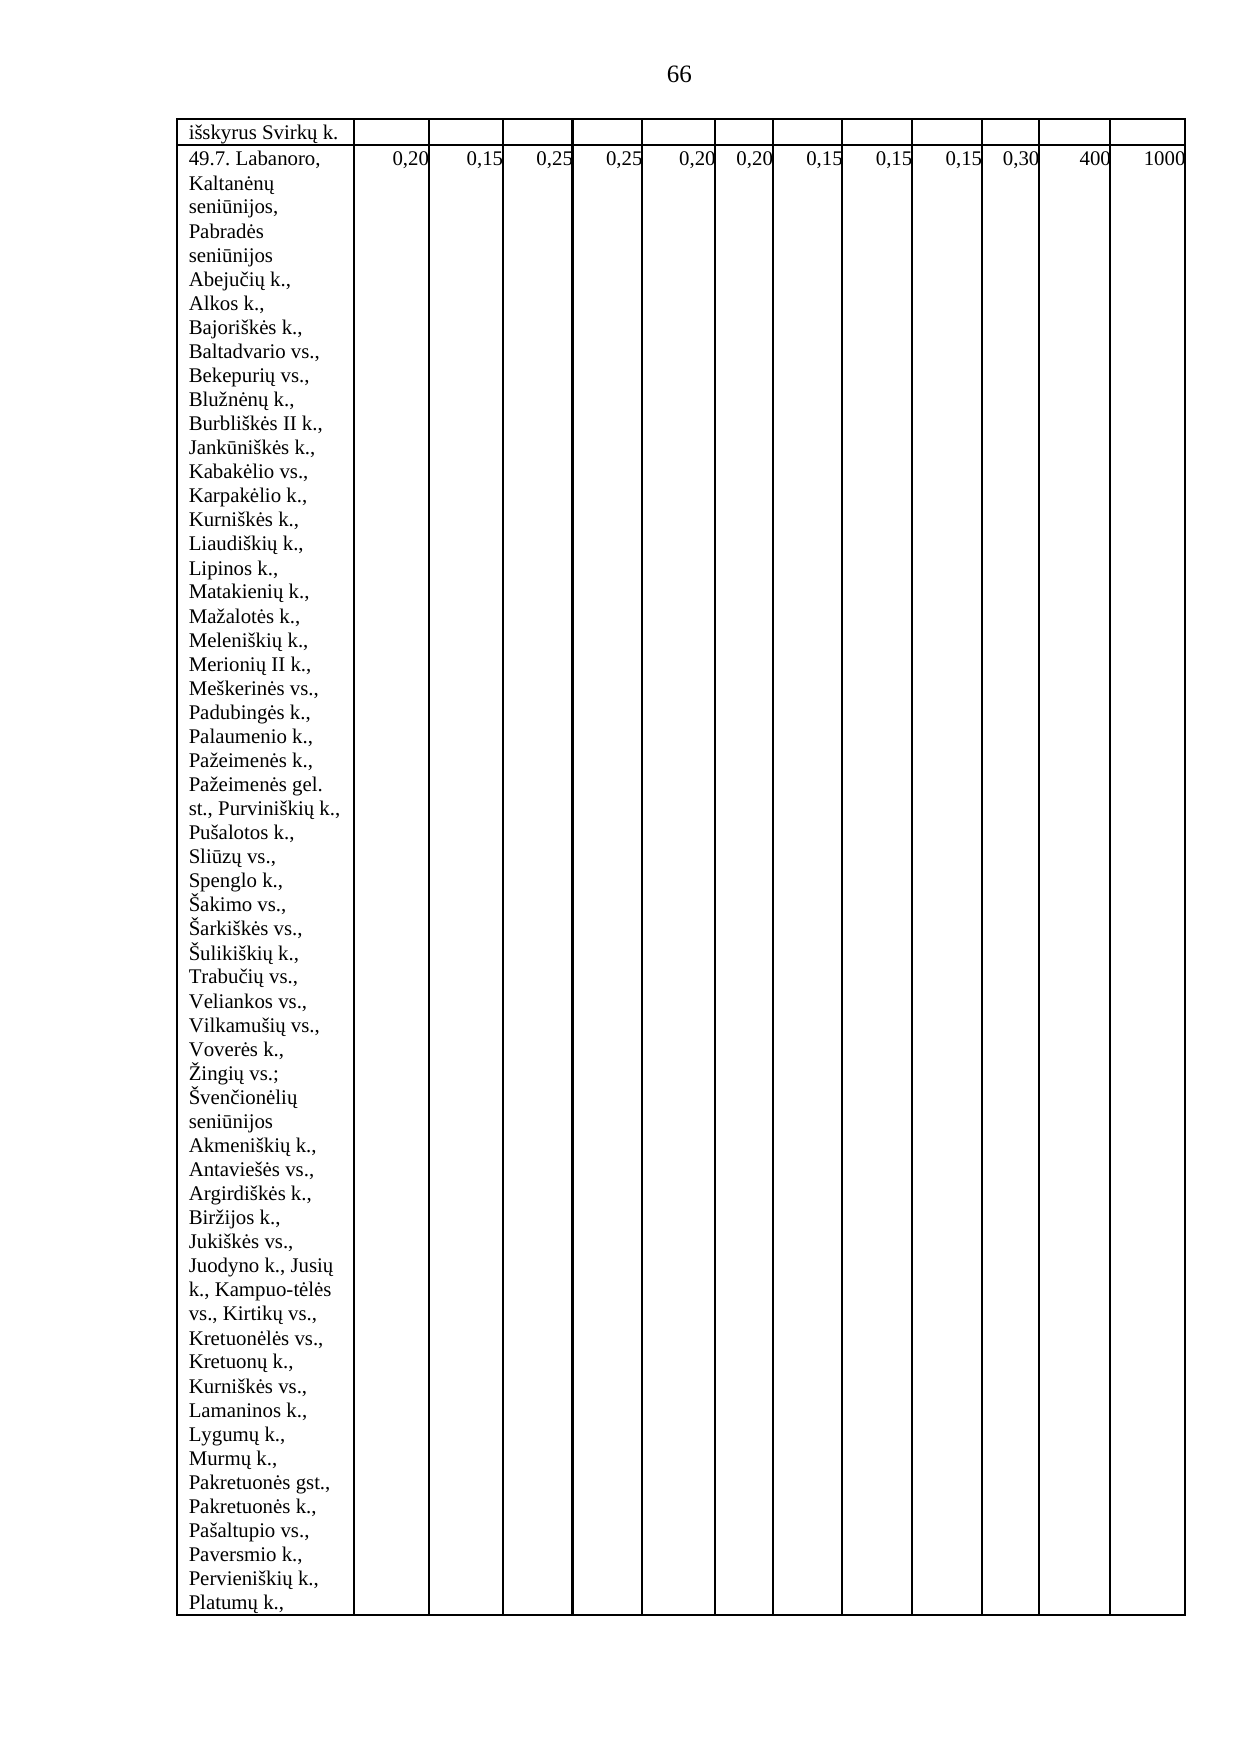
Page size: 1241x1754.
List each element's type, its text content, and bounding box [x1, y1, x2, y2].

table_cell [1111, 120, 1184, 144]
table_cell 0,30 [983, 146, 1038, 1614]
table_cell 0,15 [774, 146, 841, 1614]
table_cell 49.7. Labanoro, Kaltanėnų seniūnijos, Pabradės seniūnijos Abejučių k., Alkos k., Bajoriškės k., Baltadvario vs., Bekepurių vs., Blužnėnų k., Burbliškės II k., Jankūniškės k., Kabakėlio vs., Karpakėlio k., Kurniškės k., Liaudiškių k., Lipinos k., Matakienių k., Mažalotės k., Meleniškių k., Merionių II k., Meškerinės vs., Padubingės k., Palaumenio k., Pažeimenės k., Pažeimenės gel. st., Purviniškių k., Pušalotos k., Sliūzų vs., Spenglo k., Šakimo vs., Šarkiškės vs., Šulikiškių k., Trabučių vs., Veliankos vs., Vilkamušių vs., Voverės k., Žingių vs.; Švenčionėlių seniūnijos Akmeniškių k., Antaviešės vs., Argirdiškės k., Biržijos k., Jukiškės vs., Juodyno k., Jusių k., Kampuo-tėlės vs., Kirtikų vs., Kretuonėlės vs., Kretuonų k., Kurniškės vs., Lamaninos k., Lygumų k., Murmų k., Pakretuonės gst., Pakretuonės k., Pašaltupio vs., Paversmio k., Pervieniškių k., Platumų k., [178, 146, 353, 1614]
table_cell [430, 120, 502, 144]
table_cell 0,15 [430, 146, 502, 1614]
table_cell [716, 120, 772, 144]
table_cell [574, 120, 641, 144]
table_cell [983, 120, 1038, 144]
table_cell 0,25 [504, 146, 571, 1614]
table_cell [774, 120, 841, 144]
table_cell 0,15 [913, 146, 981, 1614]
table_cell [1040, 120, 1109, 144]
table_cell 400 [1040, 146, 1109, 1614]
table_cell [843, 120, 911, 144]
table_cell [504, 120, 571, 144]
table_cell 0,20 [355, 146, 428, 1614]
table_cell 0,20 [716, 146, 772, 1614]
table_cell [643, 120, 714, 144]
table_cell [355, 120, 428, 144]
table_cell 0,15 [843, 146, 911, 1614]
table_cell [913, 120, 981, 144]
table_cell išskyrus Svirkų k. [178, 120, 353, 144]
table_cell 0,25 [574, 146, 641, 1614]
table_cell 1000 [1111, 146, 1184, 1614]
table_cell 0,20 [643, 146, 714, 1614]
